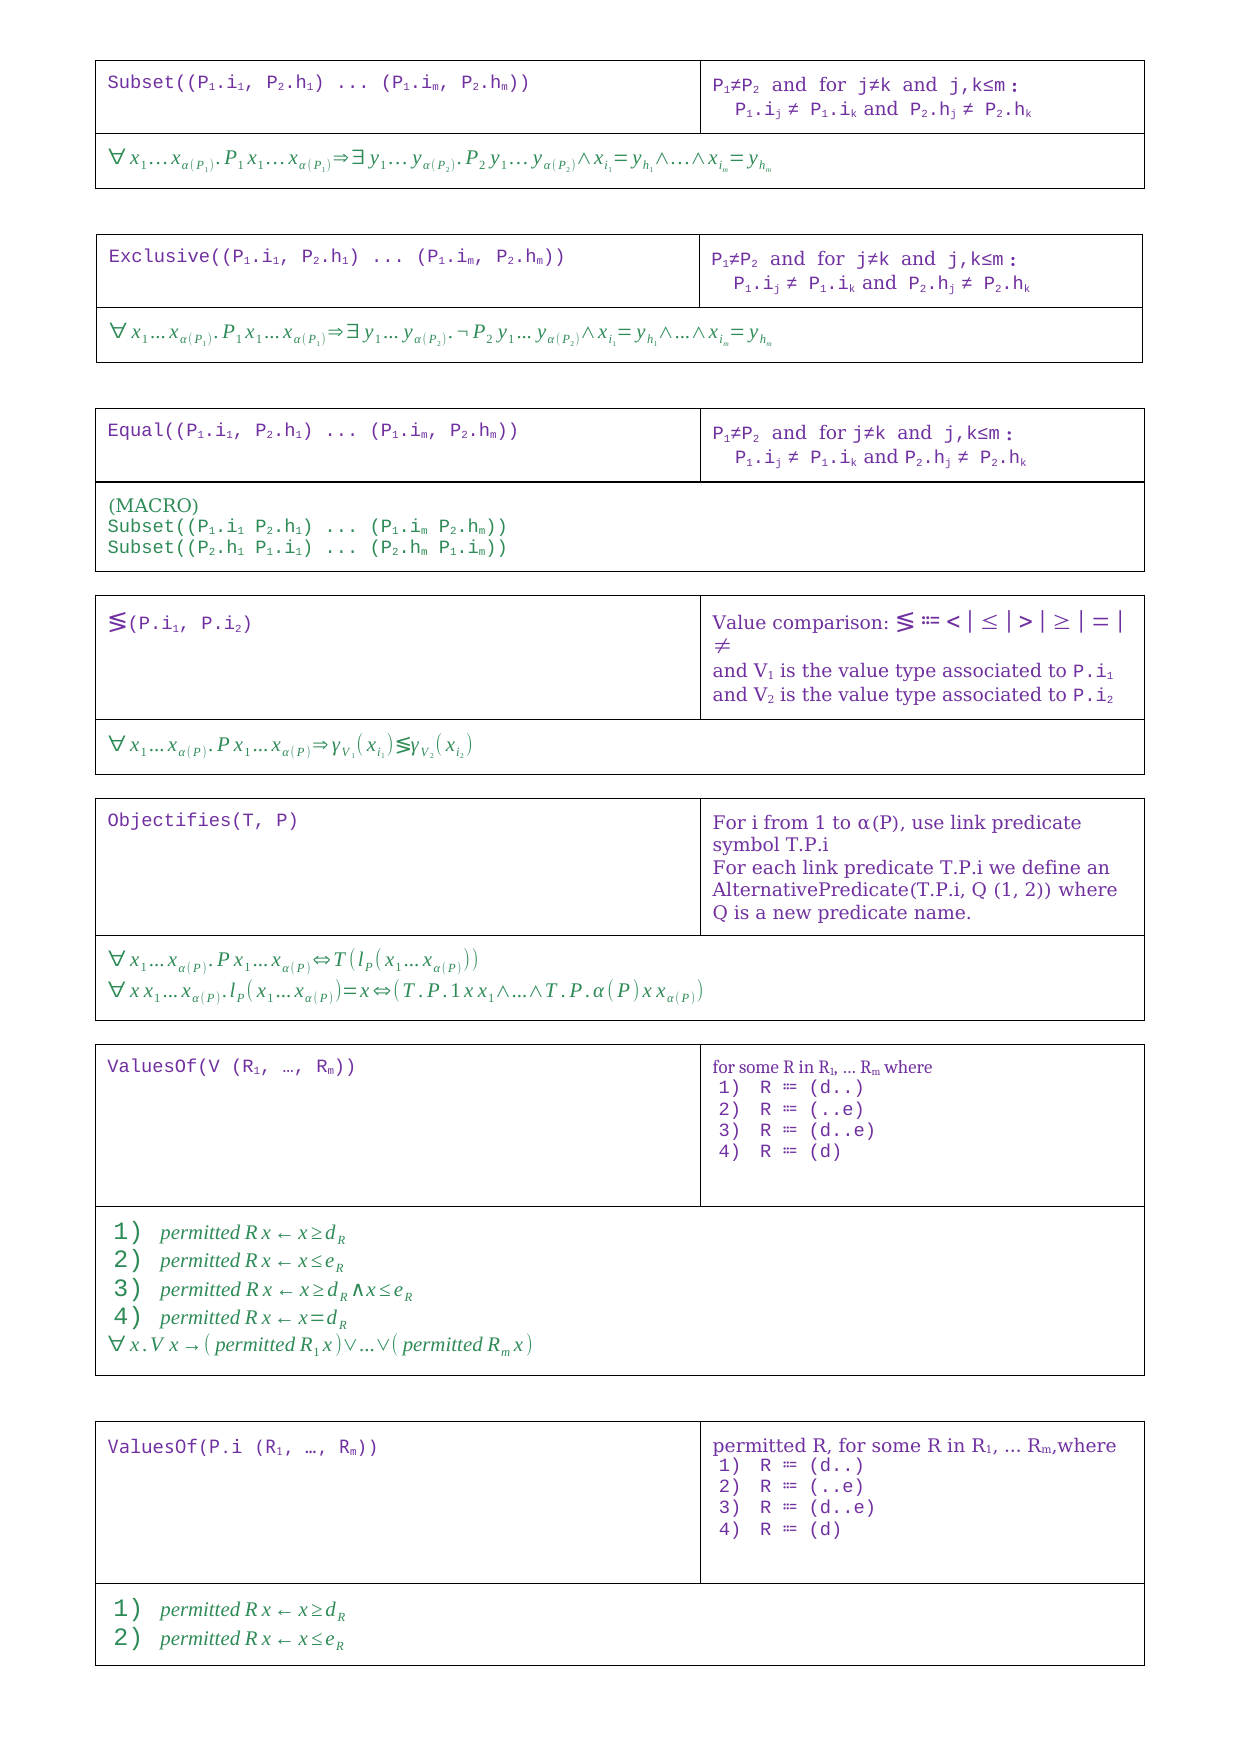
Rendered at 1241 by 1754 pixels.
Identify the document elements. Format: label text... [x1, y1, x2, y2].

table_cell [96, 1584, 1144, 1664]
table_header P1≠P2 and for j≠k and j,k≤m : P1.ij ≠ P1.ik and P2.hj ≠ P2.hk [701, 409, 1144, 481]
table_header Objectifies(T, P) [96, 799, 700, 935]
table_header Value comparison: ≶ ⩴  |  |  |  |  |  and V1 is the value type associated to P.i1 and V2 is the value type associated to P.i2 [701, 596, 1144, 719]
table_header P1≠P2 and for j≠k and j,k≤m : P1.ij ≠ P1.ik and P2.hj ≠ P2.hk [700, 235, 1142, 307]
table_cell [96, 936, 1144, 1020]
table_header For i from 1 to α(P), use link predicate symbol T.P.i For each link predicate T.P.i we define an AlternativePredicate(T.P.i, Q (1, 2)) where Q is a new predicate name. [701, 799, 1144, 935]
table_cell (MACRO) Subset((P1.i1 P2.h1) ... (P1.im P2.hm)) Subset((P2.h1 P1.i1) ... (P2.hm P1.im)) [96, 483, 1144, 571]
table_header P1≠P2 and for j≠k and j,k≤m : P1.ij ≠ P1.ik and P2.hj ≠ P2.hk [701, 61, 1144, 133]
table_header ValuesOf(P.i (R1, …, Rm)) [96, 1422, 700, 1583]
table_header Exclusive((P1.i1, P2.h1) ... (P1.im, P2.hm)) [97, 235, 699, 307]
table_cell [96, 720, 1144, 774]
table_header ≶(P.i1, P.i2) [96, 596, 700, 719]
table_cell [96, 1207, 1144, 1374]
table_header Equal((P1.i1, P2.h1) ... (P1.im, P2.hm)) [96, 409, 700, 481]
table_header ValuesOf(V (R1, …, Rm)) [96, 1045, 700, 1206]
table_header for some R in R1, … Rm where R ⩴ (d..) R ⩴ (..e) R ⩴ (d..e) R ⩴ (d) [701, 1045, 1144, 1206]
table_cell [96, 134, 1144, 188]
table_cell [97, 308, 1142, 362]
table_header Subset((P1.i1, P2.h1) ... (P1.im, P2.hm)) [96, 61, 700, 133]
table_header permitted R, for some R in R1, … Rm,where R ⩴ (d..) R ⩴ (..e) R ⩴ (d..e) R ⩴ (d) [701, 1422, 1144, 1583]
